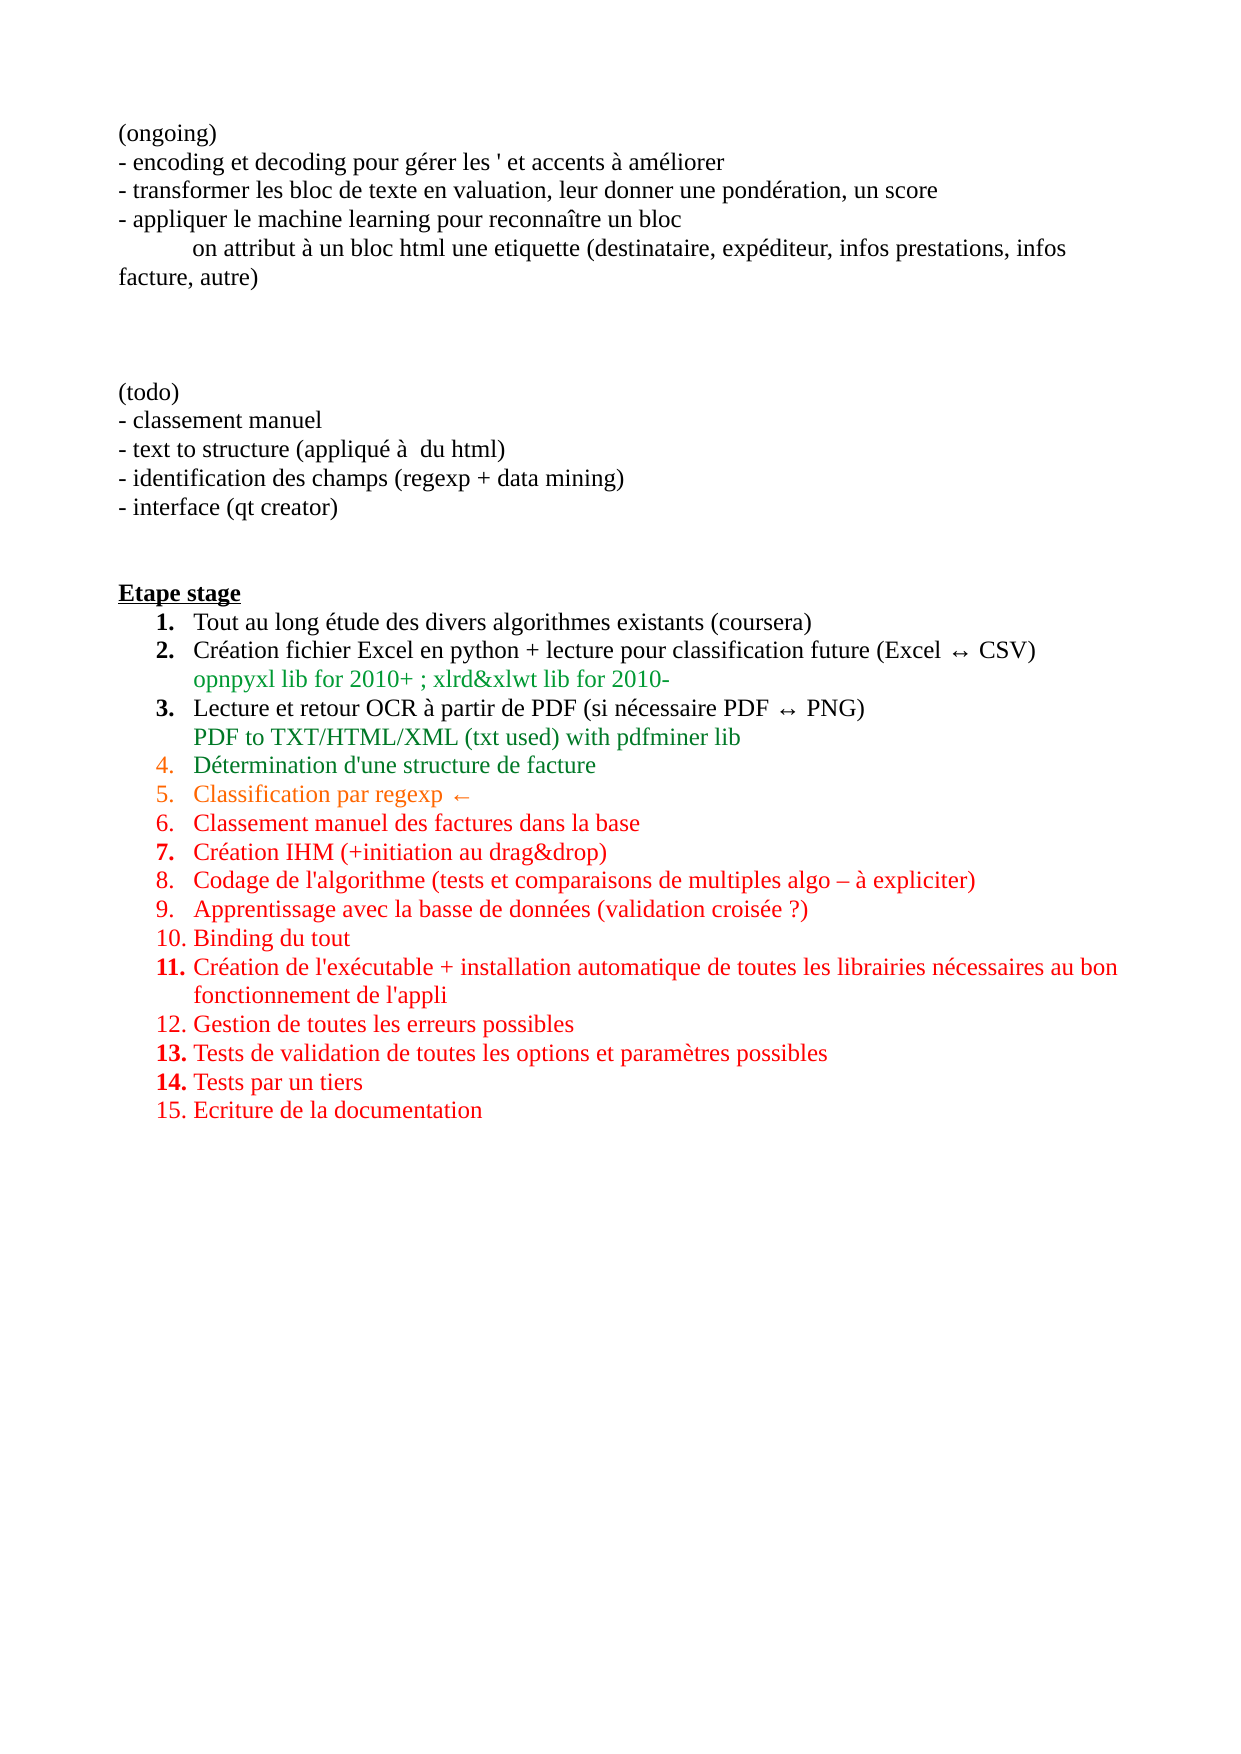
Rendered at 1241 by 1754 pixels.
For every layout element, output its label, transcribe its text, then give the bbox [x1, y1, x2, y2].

list Détermination d'une structure de facture [156, 751, 1122, 779]
list Classement manuel des factures dans la base [156, 808, 1122, 837]
text - appliquer le machine learning pour reconnaître un bloc [118, 204, 1122, 233]
list Ecriture de la documentation [156, 1096, 1122, 1124]
text - encoding et decoding pour gérer les ' et accents à améliorer [118, 147, 1122, 176]
list Gestion de toutes les erreurs possibles [156, 1009, 1122, 1038]
list Classification par regexp ← [156, 779, 1122, 808]
list Création IHM (+initiation au drag&drop) [156, 837, 1122, 866]
list Création fichier Excel en python + lecture pour classification future (Excel ↔ CSV) [156, 636, 1122, 664]
list Création de l'exécutable + installation automatique de toutes les librairies nécessaires au bon fonctionnement de l'appli [156, 952, 1122, 1009]
list Tests par un tiers [156, 1067, 1122, 1096]
list Binding du tout [156, 923, 1122, 952]
text on attribut à un bloc html une etiquette (destinataire, expéditeur, infos prestations, infos facture, autre) [118, 233, 1122, 291]
text - classement manuel [118, 406, 1122, 434]
list Apprentissage avec la basse de données (validation croisée ?) [156, 894, 1122, 923]
list PDF to TXT/HTML/XML (txt used) with pdfminer lib [156, 722, 1122, 751]
text Etape stage [118, 578, 1122, 607]
list opnpyxl lib for 2010+ ; xlrd&xlwt lib for 2010- [156, 664, 1122, 693]
text (ongoing) [118, 118, 1122, 147]
text - text to structure (appliqué à du html) [118, 434, 1122, 463]
text - identification des champs (regexp + data mining) [118, 463, 1122, 492]
list Tout au long étude des divers algorithmes existants (coursera) [156, 607, 1122, 636]
text (todo) [118, 377, 1122, 406]
list Lecture et retour OCR à partir de PDF (si nécessaire PDF ↔ PNG) [156, 693, 1122, 722]
text - interface (qt creator) [118, 492, 1122, 521]
text - transformer les bloc de texte en valuation, leur donner une pondération, un score [118, 176, 1122, 204]
list Codage de l'algorithme (tests et comparaisons de multiples algo – à expliciter) [156, 866, 1122, 894]
list Tests de validation de toutes les options et paramètres possibles [156, 1038, 1122, 1067]
